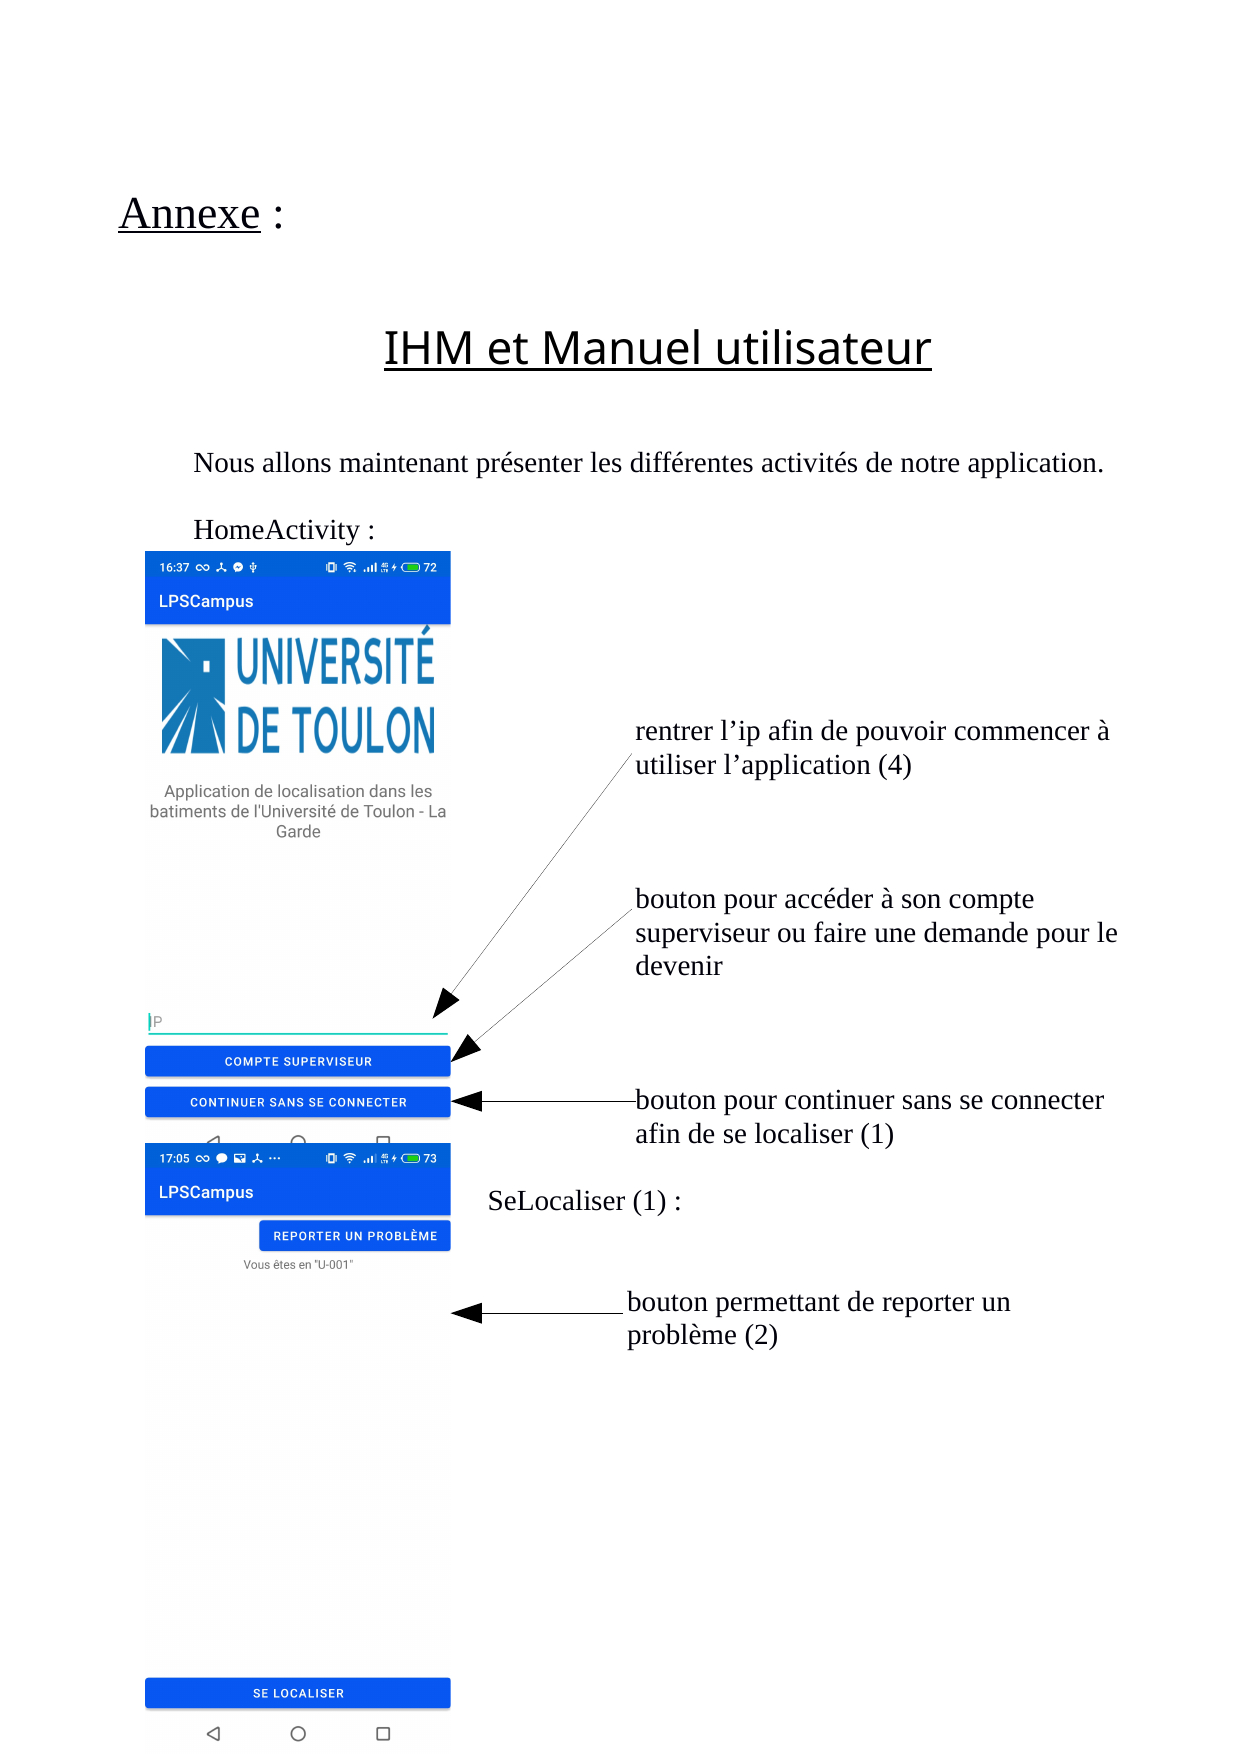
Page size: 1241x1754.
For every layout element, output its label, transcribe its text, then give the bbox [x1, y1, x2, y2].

text [118, 881, 145, 982]
picture [145, 551, 451, 1754]
text HomeActivity : [118, 512, 1122, 546]
text Nous allons maintenant présenter les différentes activités de notre application. [118, 445, 1122, 479]
text [451, 881, 535, 982]
text SeLocaliser (1) : [451, 1183, 1122, 1217]
text [118, 1082, 145, 1149]
subtitle IHM et Manuel utilisateur [118, 316, 1122, 378]
text [118, 1284, 145, 1351]
text bouton pour accéder à son compte superviseur ou faire une demande pour le devenir [461, 881, 1122, 982]
text Annexe : [118, 185, 1122, 238]
text bouton permettant de reporter un problème (2) [451, 1284, 1122, 1351]
text rentrer l’ip afin de pouvoir commencer à utiliser l’application (4) [451, 713, 1122, 781]
text bouton pour continuer sans se connecter afin de se localiser (1) [451, 1082, 1122, 1149]
text [118, 713, 145, 781]
text [118, 1183, 145, 1217]
